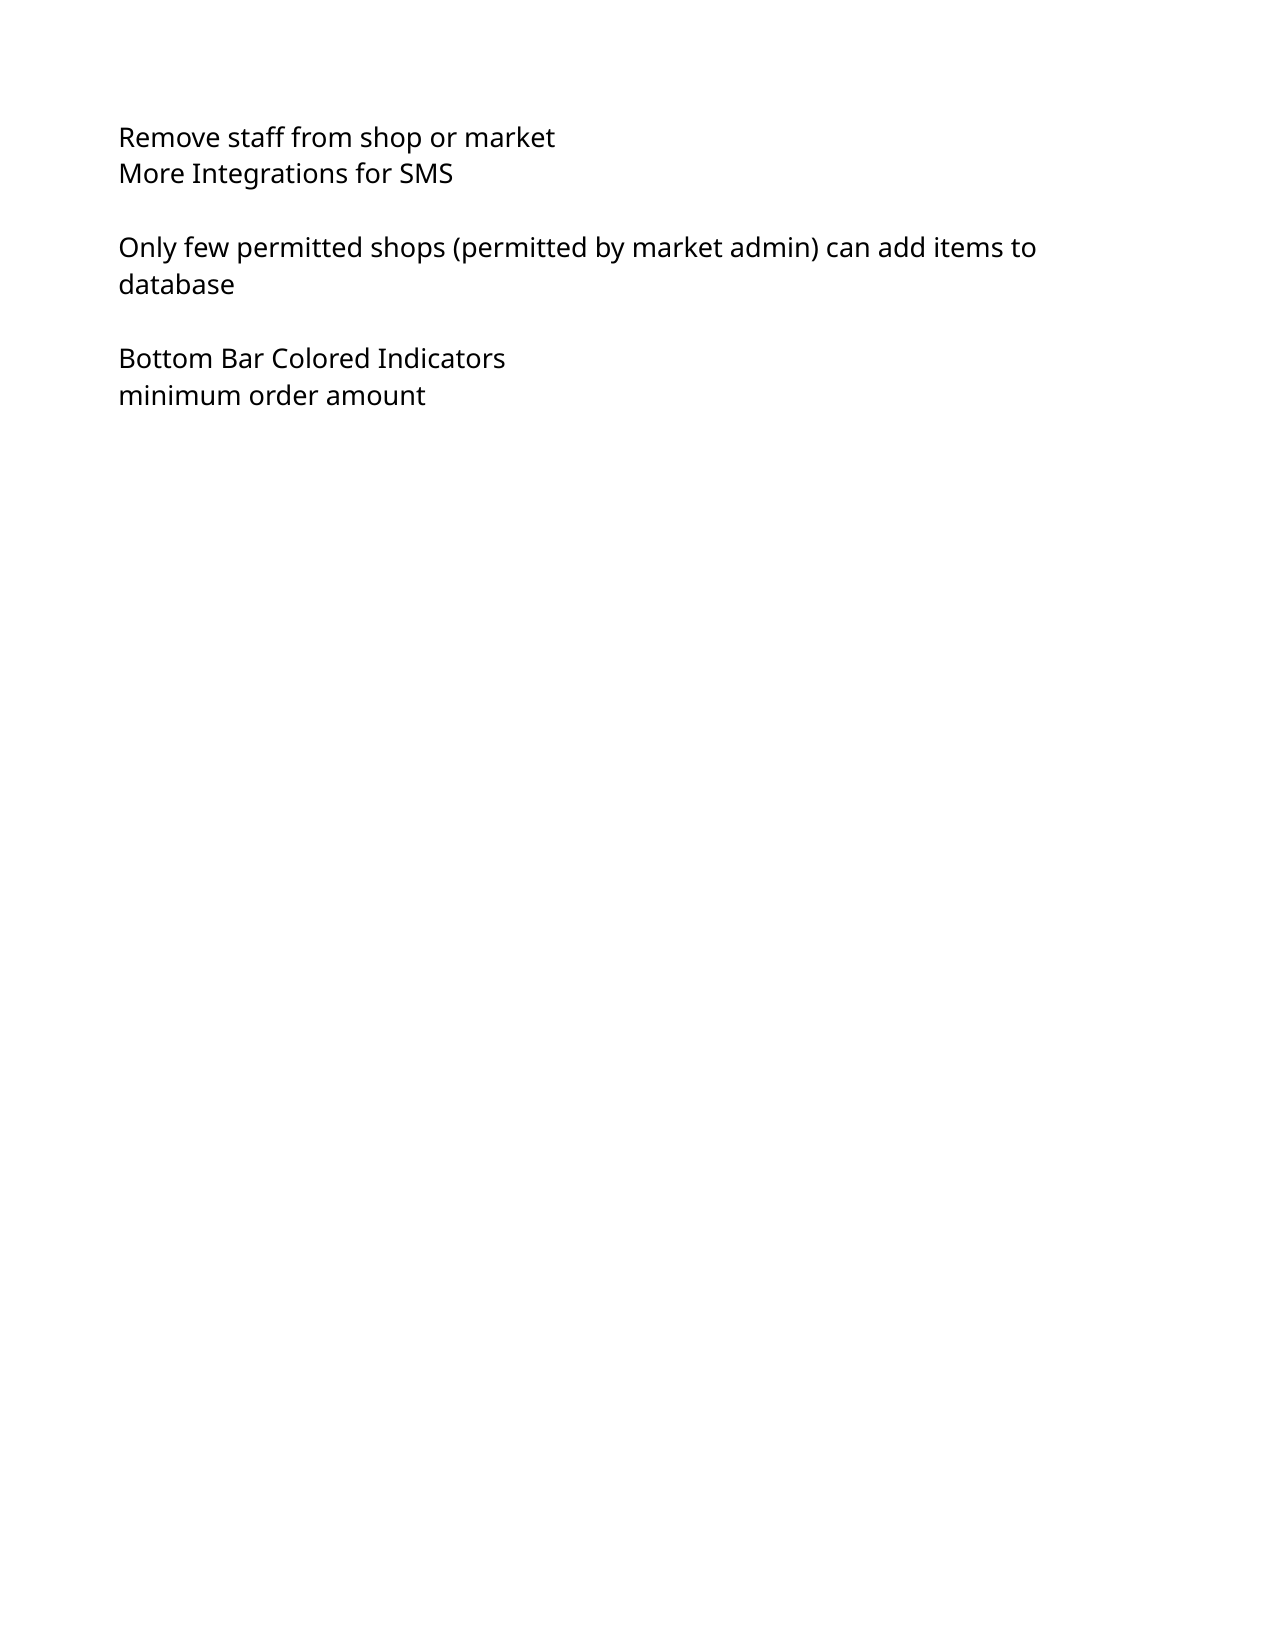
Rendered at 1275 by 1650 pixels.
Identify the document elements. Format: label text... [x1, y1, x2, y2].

text minimum order amount [118, 376, 1157, 413]
text More Integrations for SMS [118, 155, 1157, 192]
text Bottom Bar Colored Indicators [118, 339, 1157, 376]
text Remove staff from shop or market [118, 118, 1157, 155]
text Only few permitted shops (permitted by market admin) can add items to database [118, 229, 1157, 302]
